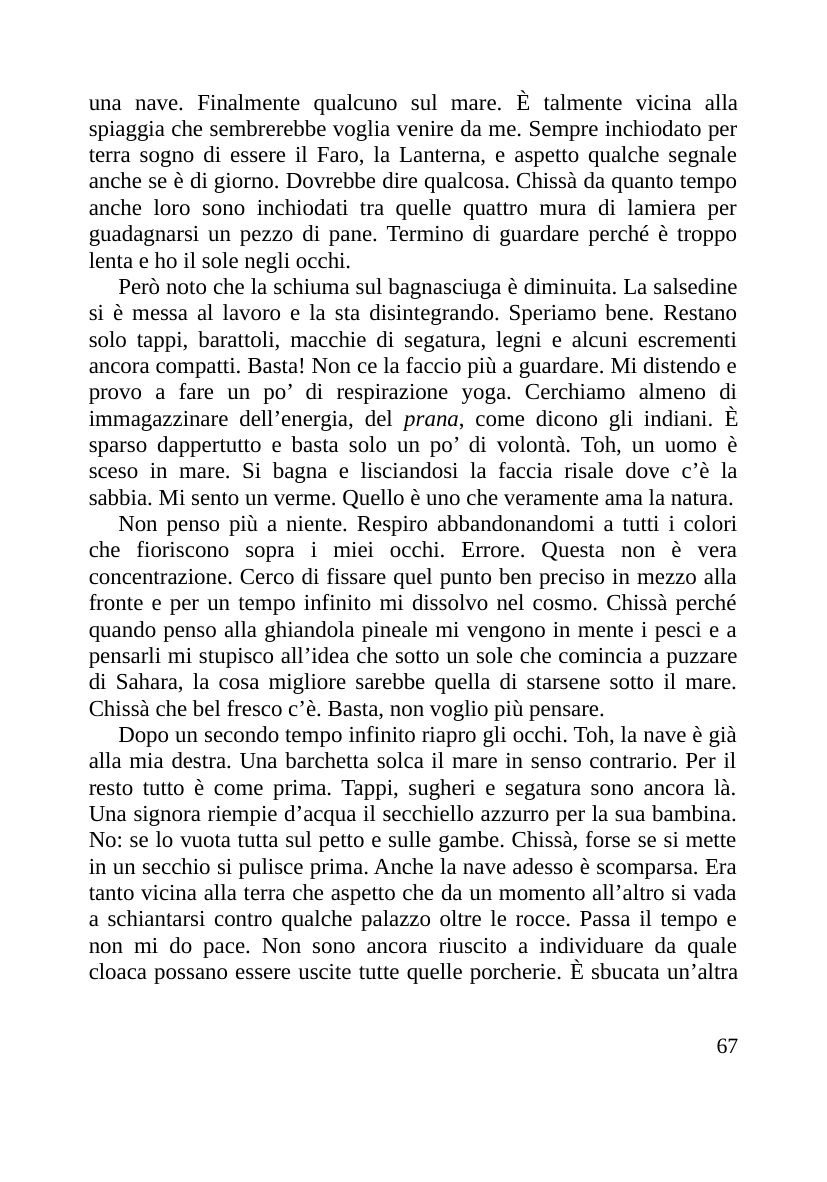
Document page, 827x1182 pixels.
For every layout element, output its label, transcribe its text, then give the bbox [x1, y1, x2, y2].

text Dopo un secondo tempo infinito riapro gli occhi. Toh, la nave è già alla mia destra. Una barchetta solca il mare in senso contrario. Per il resto tutto è come prima. Tappi, sugheri e segatura sono ancora là. Una signora riempie d’acqua il secchiello azzurro per la sua bambina. No: se lo vuota tutta sul petto e sulle gambe. Chissà, forse se si mette in un secchio si pulisce prima. Anche la nave adesso è scomparsa. Era tanto vicina alla terra che aspetto che da un momento all’altro si vada a schiantarsi contro qualche palazzo oltre le rocce. Passa il tempo e non mi do pace. Non sono ancora riuscito a individuare da quale cloaca possano essere uscite tutte quelle porcherie. è sbucata un’altra [88, 721, 738, 984]
text Però noto che la schiuma sul bagnasciuga è diminuita. La salsedine si è messa al lavoro e la sta disintegrando. Speriamo bene. Restano solo tappi, barattoli, macchie di segatura, legni e alcuni escrementi ancora compatti. Basta! Non ce la faccio più a guardare. Mi distendo e provo a fare un po’ di respirazione yoga. Cerchiamo almeno di immagazzinare dell’energia, del prana, come dicono gli indiani. è sparso dappertutto e basta solo un po’ di volontà. Toh, un uomo è sceso in mare. Si bagna e lisciandosi la faccia risale dove c’è la sabbia. Mi sento un verme. Quello è uno che veramente ama la natura. [88, 273, 738, 510]
text Non penso più a niente. Respiro abbandonandomi a tutti i colori che fioriscono sopra i miei occhi. Errore. Questa non è vera concentrazione. Cerco di fissare quel punto ben preciso in mezzo alla fronte e per un tempo infinito mi dissolvo nel cosmo. Chissà perché quando penso alla ghiandola pineale mi vengono in mente i pesci e a pensarli mi stupisco all’idea che sotto un sole che comincia a puzzare di Sahara, la cosa migliore sarebbe quella di starsene sotto il mare. Chissà che bel fresco c’è. Basta, non voglio più pensare. [88, 510, 738, 721]
text una nave. Finalmente qualcuno sul mare. è talmente vicina alla spiaggia che sembrerebbe voglia venire da me. Sempre inchiodato per terra sogno di essere il Faro, la Lanterna, e aspetto qualche segnale anche se è di giorno. Dovrebbe dire qualcosa. Chissà da quanto tempo anche loro sono inchiodati tra quelle quattro mura di lamiera per guadagnarsi un pezzo di pane. Termino di guardare perché è troppo lenta e ho il sole negli occhi. [88, 88, 738, 273]
